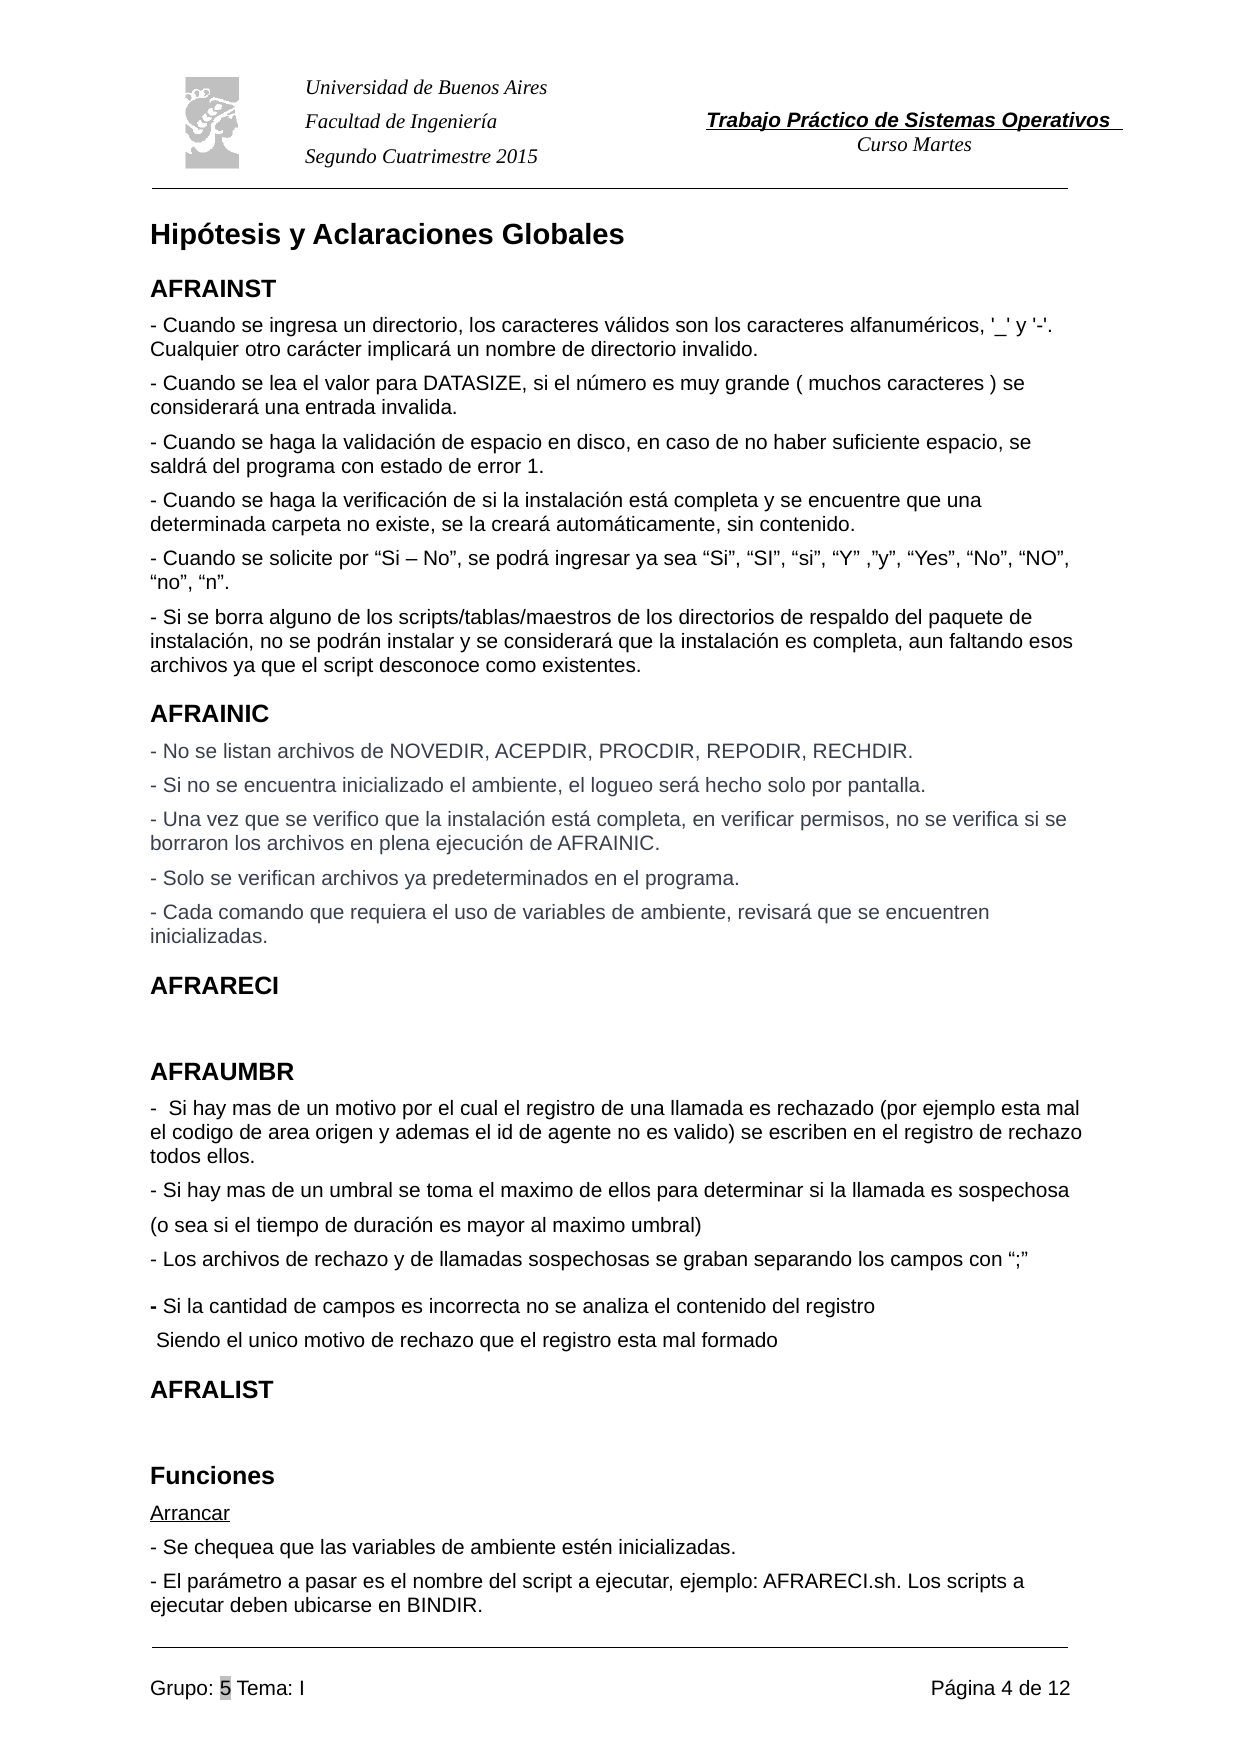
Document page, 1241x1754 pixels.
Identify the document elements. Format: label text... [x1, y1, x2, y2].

text - Solo se verifican archivos ya predeterminados en el programa. [150, 866, 1090, 889]
text - El parámetro a pasar es el nombre del script a ejecutar, ejemplo: AFRARECI.sh. Los scripts a ejecutar deben ubicarse en BINDIR. [150, 1569, 1090, 1617]
text - Los archivos de rechazo y de llamadas sospechosas se graban separando los campos con “;” [150, 1247, 1090, 1271]
text - Si no se encuentra inicializado el ambiente, el logueo será hecho solo por pantalla. [150, 773, 1090, 797]
text - Cuando se haga la validación de espacio en disco, en caso de no haber suficiente espacio, se saldrá del programa con estado de error 1. [150, 429, 1090, 477]
text - Se chequea que las variables de ambiente estén inicializadas. [150, 1535, 1090, 1559]
subtitle - Si la cantidad de campos es incorrecta no se analiza el contenido del registro [150, 1294, 1090, 1318]
subtitle AFRARECI [150, 971, 1090, 999]
picture [183, 74, 246, 171]
text - Cuando se lea el valor para DATASIZE, si el número es muy grande ( muchos caracteres ) se considerará una entrada invalida. [150, 371, 1090, 419]
text - No se listan archivos de NOVEDIR, ACEPDIR, PROCDIR, REPODIR, RECHDIR. [150, 738, 1090, 762]
text - Una vez que se verifico que la instalación está completa, en verificar permisos, no se verifica si se borraron los archivos en plena ejecución de AFRAINIC. [150, 807, 1090, 855]
subtitle Hipótesis y Aclaraciones Globales [150, 217, 1090, 251]
text - Cuando se haga la verificación de si la instalación está completa y se encuentre que una determinada carpeta no existe, se la creará automáticamente, sin contenido. [150, 488, 1090, 536]
text - Si hay mas de un motivo por el cual el registro de una llamada es rechazado (por ejemplo esta mal el codigo de area origen y ademas el id de agente no es valido) se escriben en el registro de rechazo todos ellos. [150, 1096, 1090, 1168]
text Arrancar [150, 1500, 1090, 1524]
text (o sea si el tiempo de duración es mayor al maximo umbral) [150, 1213, 1090, 1237]
subtitle AFRAINIC [150, 699, 1090, 728]
text - Cuando se ingresa un directorio, los caracteres válidos son los caracteres alfanuméricos, '_' y '-'. Cualquier otro carácter implicará un nombre de directorio invalido. [150, 313, 1090, 361]
text Siendo el unico motivo de rechazo que el registro esta mal formado [150, 1328, 1090, 1352]
text - Si se borra alguno de los scripts/tablas/maestros de los directorios de respaldo del paquete de instalación, no se podrán instalar y se considerará que la instalación es completa, aun faltando esos archivos ya que el script desconoce como existentes. [150, 604, 1090, 676]
text - Cuando se solicite por “Si – No”, se podrá ingresar ya sea “Si”, “SI”, “si”, “Y” ,”y”, “Yes”, “No”, “NO”, “no”, “n”. [150, 546, 1090, 594]
text - Si hay mas de un umbral se toma el maximo de ellos para determinar si la llamada es sospechosa [150, 1178, 1090, 1202]
text - Cada comando que requiera el uso de variables de ambiente, revisará que se encuentren inicializadas. [150, 900, 1090, 948]
subtitle Funciones [150, 1461, 1090, 1490]
subtitle AFRALIST [150, 1375, 1090, 1404]
subtitle AFRAINST [150, 274, 1090, 302]
subtitle AFRAUMBR [150, 1057, 1090, 1086]
